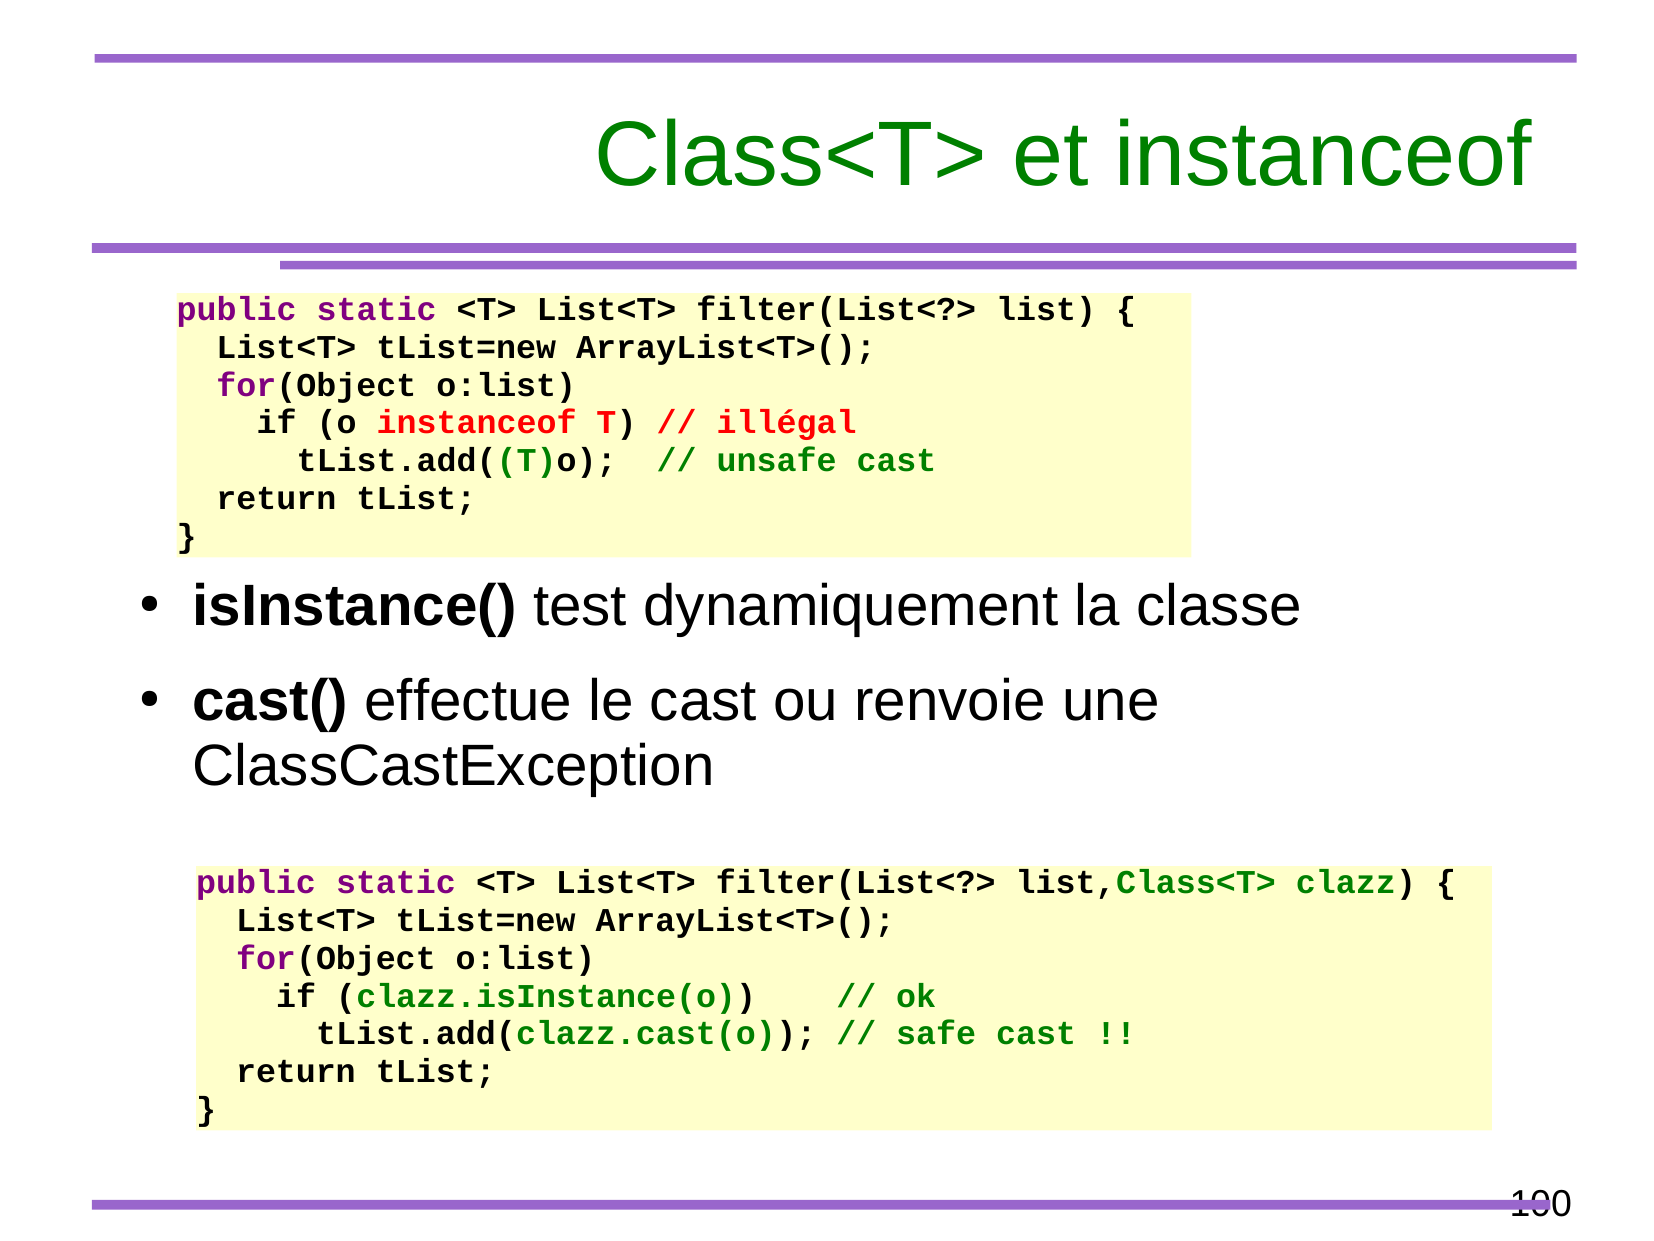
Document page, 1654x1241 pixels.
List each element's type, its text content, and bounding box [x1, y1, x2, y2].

title Class<T> et instanceof [121, 49, 1534, 257]
text_box public static <T> List<T> filter(List<?> list) { List<T> tList=new ArrayList<T>(); for(Object o:list) if (o instanceof T) // illégal tList.add((T)o); // unsafe cast return tList; } [176, 293, 1192, 558]
list isInstance() test dynamiquement la classe cast() effectue le cast ou renvoie une ClassCastException [121, 573, 1534, 851]
text_box public static <T> List<T> filter(List<?> list,Class<T> clazz) { List<T> tList=new ArrayList<T>(); for(Object o:list) if (clazz.isInstance(o)) // ok tList.add(clazz.cast(o)); // safe cast !! return tList; } [196, 866, 1492, 1131]
